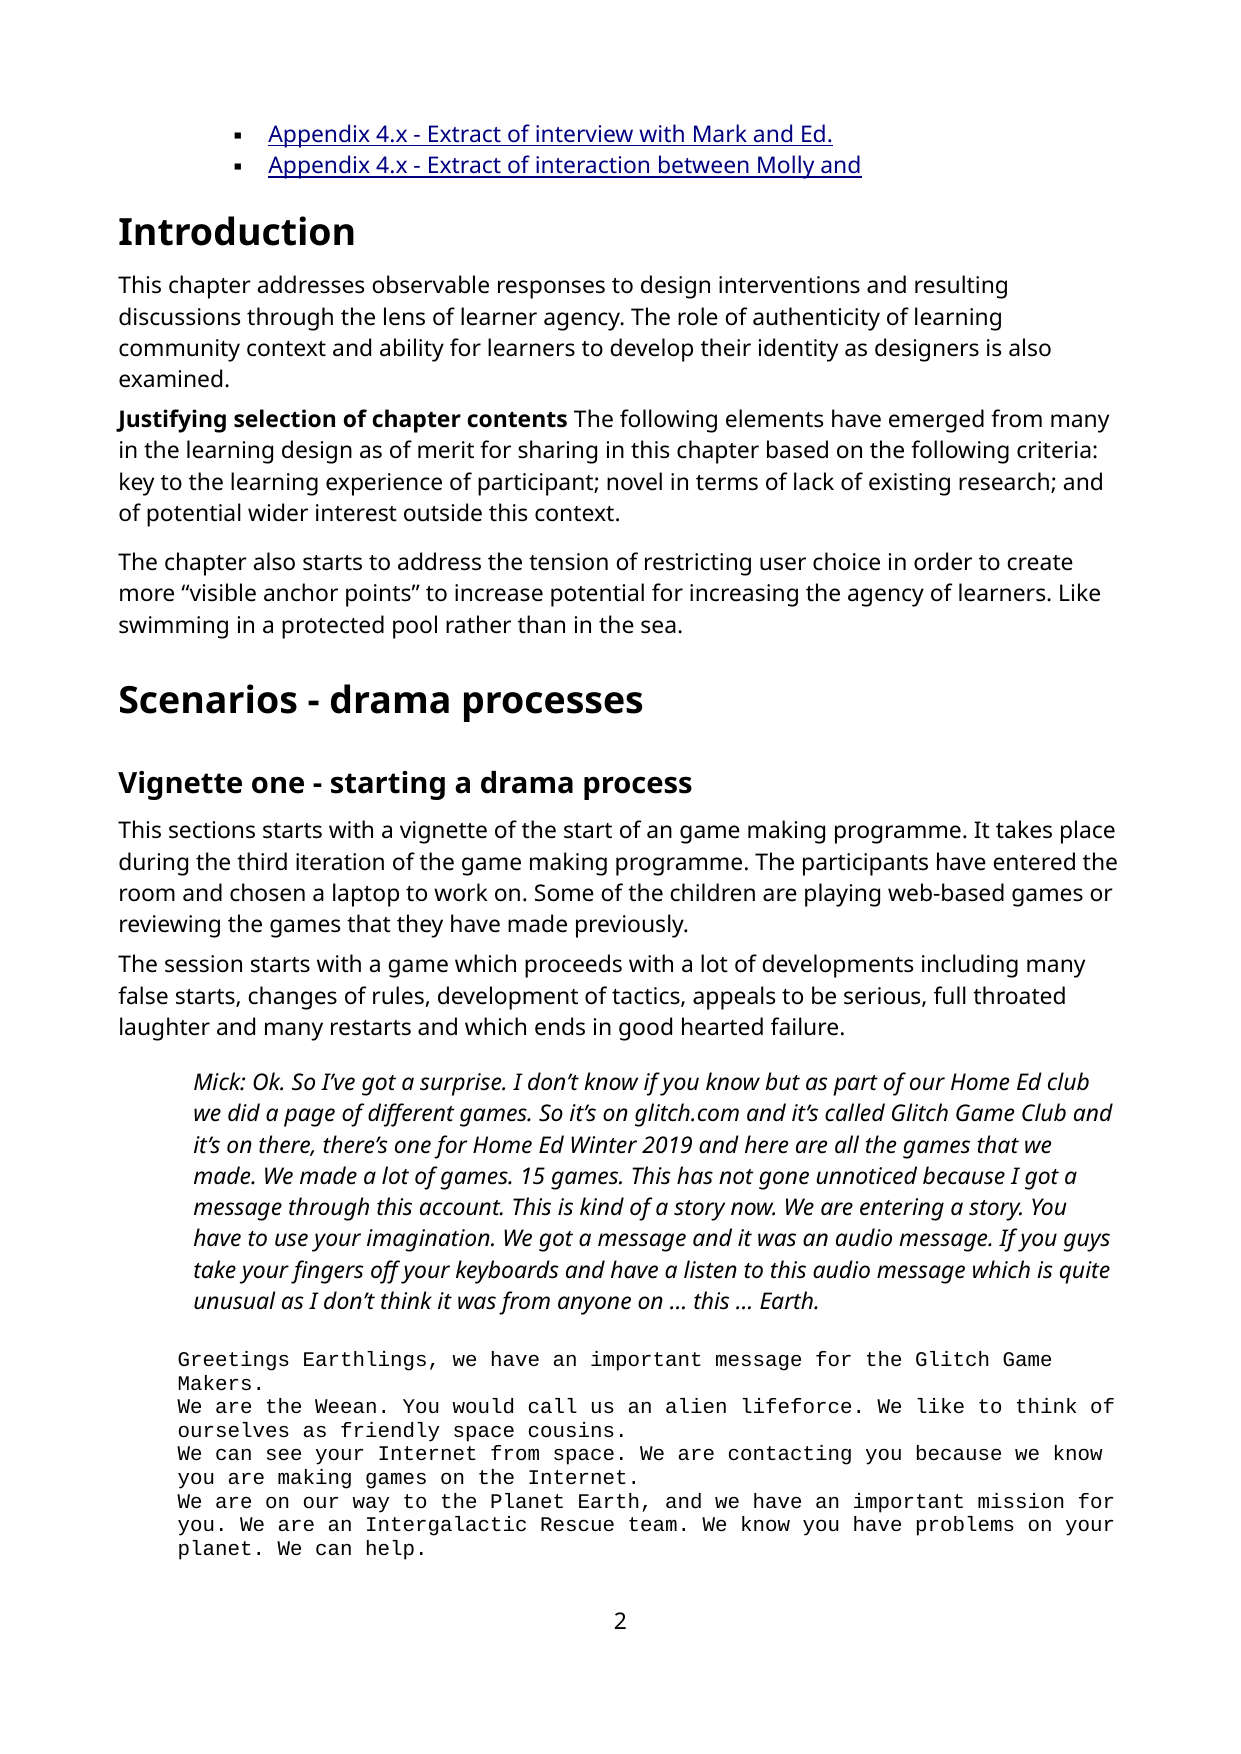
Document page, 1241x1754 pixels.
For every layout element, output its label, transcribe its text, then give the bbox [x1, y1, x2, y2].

subtitle Introduction [118, 206, 1122, 257]
text Mick: Ok. So I’ve got a surprise. I don’t know if you know but as part of our Home Ed club we did a page of different games. So it’s on glitch.com and it’s called Glitch Game Club and it’s on there, there’s one for Home Ed Winter 2019 and here are all the games that we made. We made a lot of games. 15 games. This has not gone unnoticed because I got a message through this account. This is kind of a story now. We are entering a story. You have to use your imagination. We got a message and it was an audio message. If you guys take your fingers off your keyboards and have a listen to this audio message which is quite unusual as I don’t think it was from anyone on … this … Earth. [193, 1066, 1122, 1316]
text Greetings Earthlings, we have an important message for the Glitch Game Makers. [177, 1349, 1122, 1396]
text The session starts with a game which proceeds with a lot of developments including many false starts, changes of rules, development of tactics, appeals to be serious, full throated laughter and many restarts and which ends in good hearted failure. [118, 948, 1122, 1042]
text We are the Weean. You would call us an alien lifeforce. We like to think of ourselves as friendly space cousins. [177, 1396, 1122, 1443]
list Appendix 4.x - Extract of interaction between Molly and [231, 149, 1122, 181]
text We are on our way to the Planet Earth, and we have an important mission for you. We are an Intergalactic Rescue team. We know you have problems on your planet. We can help. [177, 1491, 1122, 1562]
text This sections starts with a vignette of the start of an game making programme. It takes place during the third iteration of the game making programme. The participants have entered the room and chosen a laptop to work on. Some of the children are playing web-based games or reviewing the games that they have made previously. [118, 814, 1122, 939]
subtitle Vignette one - starting a drama process [118, 762, 1122, 802]
text Justifying selection of chapter contents The following elements have emerged from many in the learning design as of merit for sharing in this chapter based on the following criteria: key to the learning experience of participant; novel in terms of lack of existing research; and of potential wider interest outside this context. [118, 403, 1122, 528]
list Appendix 4.x - Extract of interview with Mark and Ed. [231, 118, 1122, 149]
text This chapter addresses observable responses to design interventions and resulting discussions through the lens of learner agency. The role of authenticity of learning community context and ability for learners to develop their identity as designers is also examined. [118, 269, 1122, 394]
text The chapter also starts to address the tension of restricting user choice in order to create more “visible anchor points” to increase potential for increasing the agency of learners. Like swimming in a protected pool rather than in the sea. [118, 546, 1122, 640]
text We can see your Internet from space. We are contacting you because we know you are making games on the Internet. [177, 1443, 1122, 1491]
subtitle Scenarios - drama processes [118, 674, 1122, 725]
